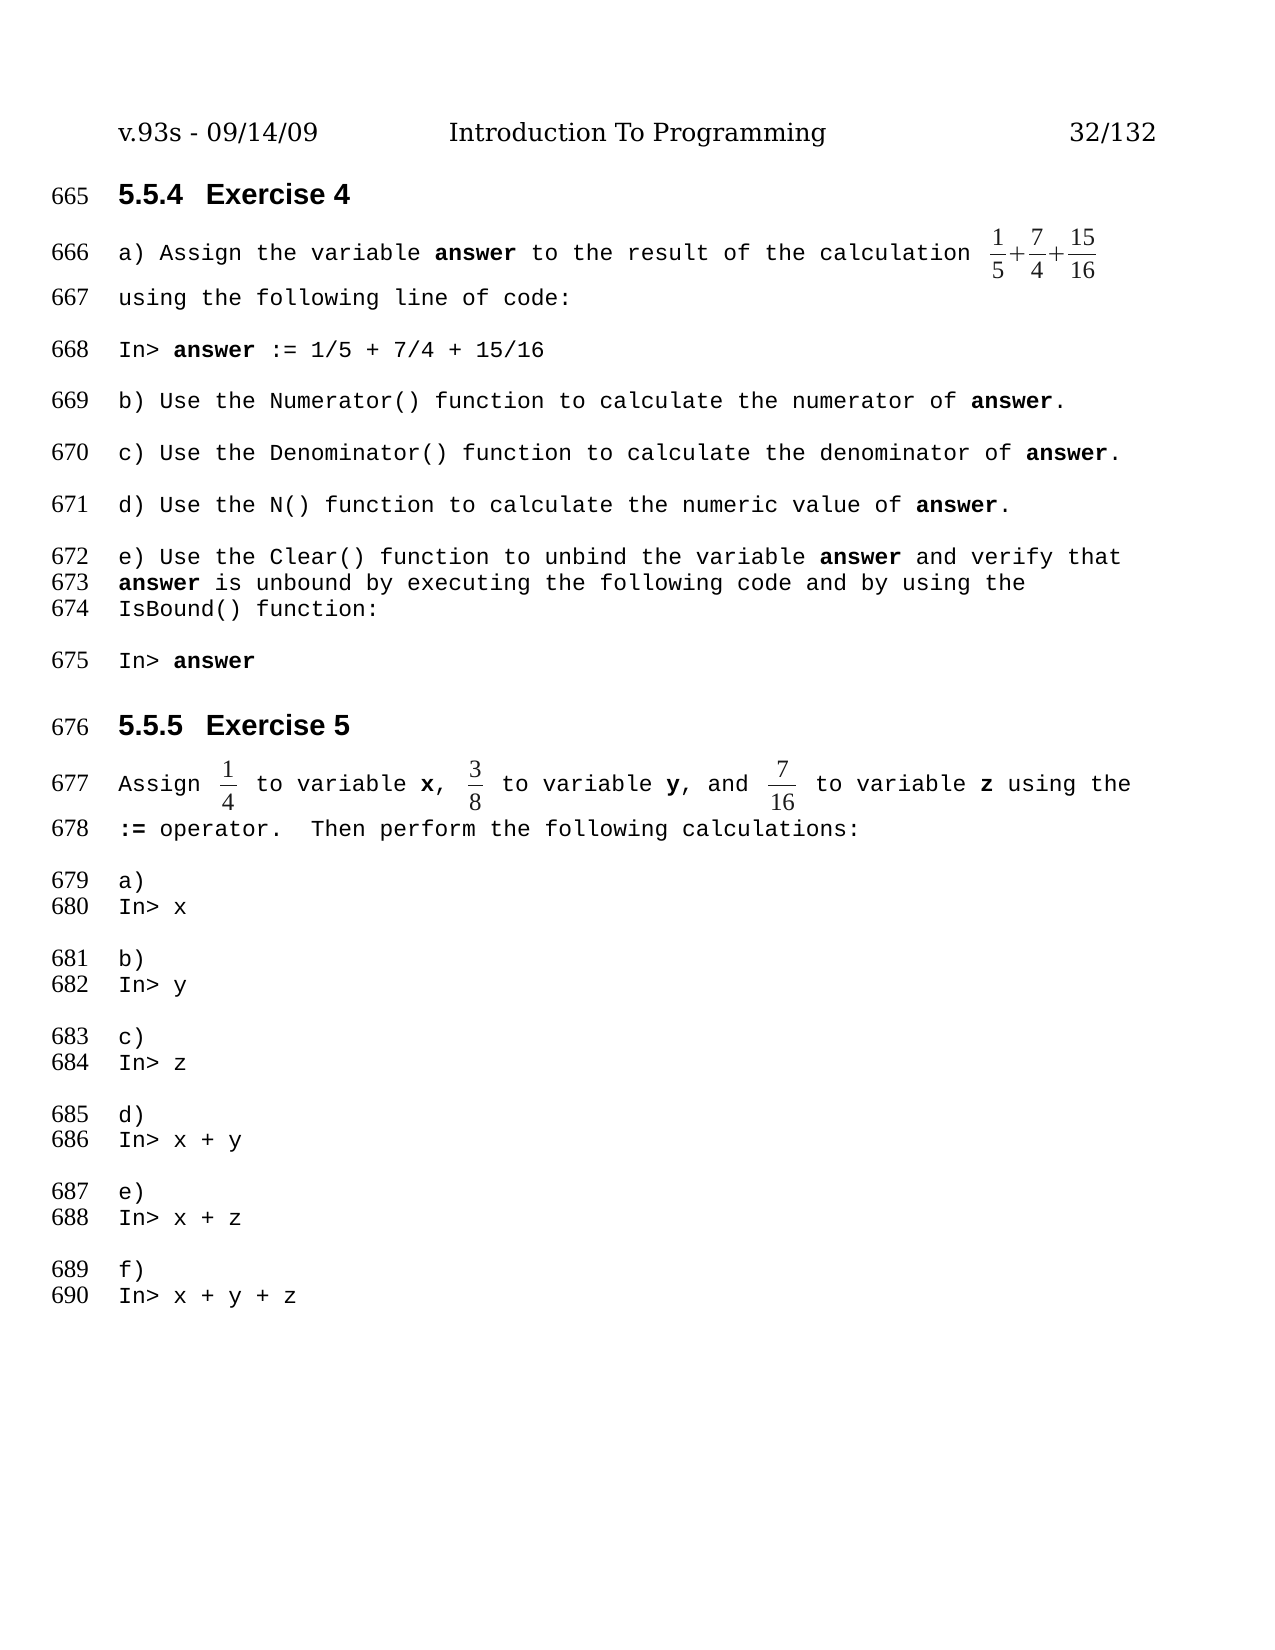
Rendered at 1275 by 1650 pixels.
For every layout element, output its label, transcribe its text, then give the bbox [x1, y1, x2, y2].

subtitle Exercise 5 [118, 708, 1157, 742]
text In> answer [118, 649, 1157, 675]
text In> answer := 1/5 + 7/4 + 15/16 [118, 338, 1157, 364]
text In> z [118, 1051, 1157, 1077]
text In> x + z [118, 1207, 1157, 1233]
text In> x [118, 895, 1157, 921]
subtitle Exercise 4 [118, 177, 1157, 210]
text d) [118, 1103, 1157, 1129]
text e) [118, 1181, 1157, 1207]
text a) [118, 869, 1157, 895]
text b) [118, 947, 1157, 973]
text c) [118, 1025, 1157, 1051]
text a) Assign the variable answer to the result of the calculationusing the following line of code: [118, 222, 1157, 312]
text c) Use the Denominator() function to calculate the denominator of answer. [118, 442, 1157, 468]
text In> x + y + z [118, 1284, 1157, 1310]
text In> x + y [118, 1129, 1157, 1155]
text b) Use the Numerator() function to calculate the numerator of answer. [118, 390, 1157, 416]
text d) Use the N() function to calculate the numeric value of answer. [118, 494, 1157, 519]
text In> y [118, 973, 1157, 999]
text f) [118, 1258, 1157, 1284]
text e) Use the Clear() function to unbind the variable answer and verify that answer is unbound by executing the following code and by using the IsBound() function: [118, 546, 1157, 623]
text Assignto variable x,to variable y, andto variable z using the := operator. Then perform the following calculations: [118, 754, 1157, 843]
